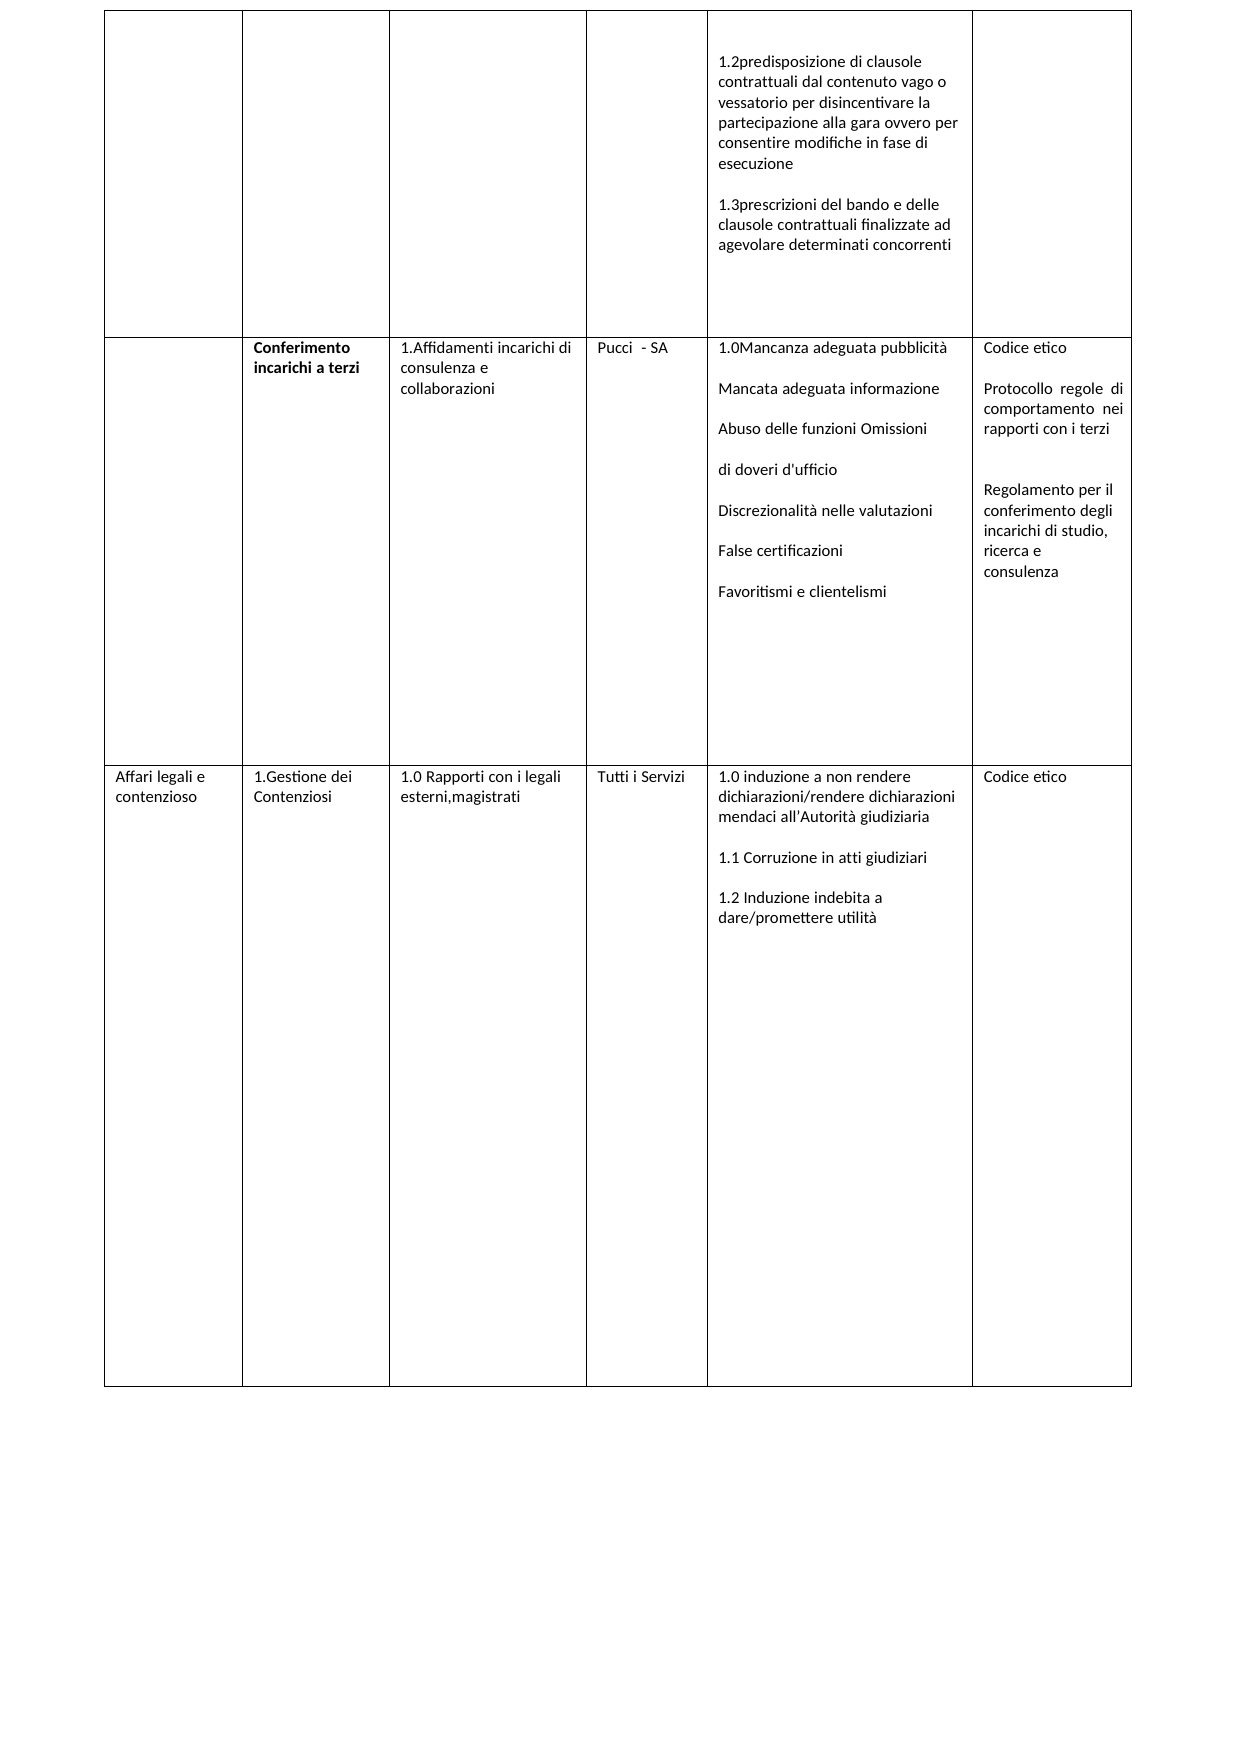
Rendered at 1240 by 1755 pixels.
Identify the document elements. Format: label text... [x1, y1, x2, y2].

table_header [390, 11, 586, 337]
table_header 1.2predisposizione di clausole contrattuali dal contenuto vago o vessatorio per disincentivare la partecipazione alla gara ovvero per consentire modifiche in fase di esecuzione 1.3prescrizioni del bando e delle clausole contrattuali finalizzate ad agevolare determinati concorrenti [708, 11, 972, 337]
table_cell Codice etico Protocollo regole di comportamento nei rapporti con i terzi Regolamento per il conferimento degli incarichi di studio, ricerca e consulenza [973, 338, 1131, 765]
table_cell 1.Affidamenti incarichi di consulenza e collaborazioni [390, 338, 586, 765]
table_header [105, 11, 242, 337]
table_cell [105, 338, 242, 765]
table_cell 1.0Mancanza adeguata pubblicità Mancata adeguata informazione Abuso delle funzioni Omissioni di doveri d'ufficio Discrezionalità nelle valutazioni False certificazioni Favoritismi e clientelismi [708, 338, 972, 765]
table_cell Pucci - SA [587, 338, 707, 765]
table_cell Codice etico [973, 766, 1131, 1386]
table_header [973, 11, 1131, 337]
table_cell 1.0 induzione a non rendere dichiarazioni/rendere dichiarazioni mendaci all’Autorità giudiziaria 1.1 Corruzione in atti giudiziari 1.2 Induzione indebita a dare/promettere utilità [708, 766, 972, 1386]
table_cell Conferimento incarichi a terzi [243, 338, 389, 765]
table_cell 1.0 Rapporti con i legali esterni,magistrati [390, 766, 586, 1386]
table_cell 1.Gestione dei Contenziosi [243, 766, 389, 1386]
table_cell Affari legali e contenzioso [105, 766, 242, 1386]
table_header [587, 11, 707, 337]
table_header [243, 11, 389, 337]
table_cell Tutti i Servizi [587, 766, 707, 1386]
